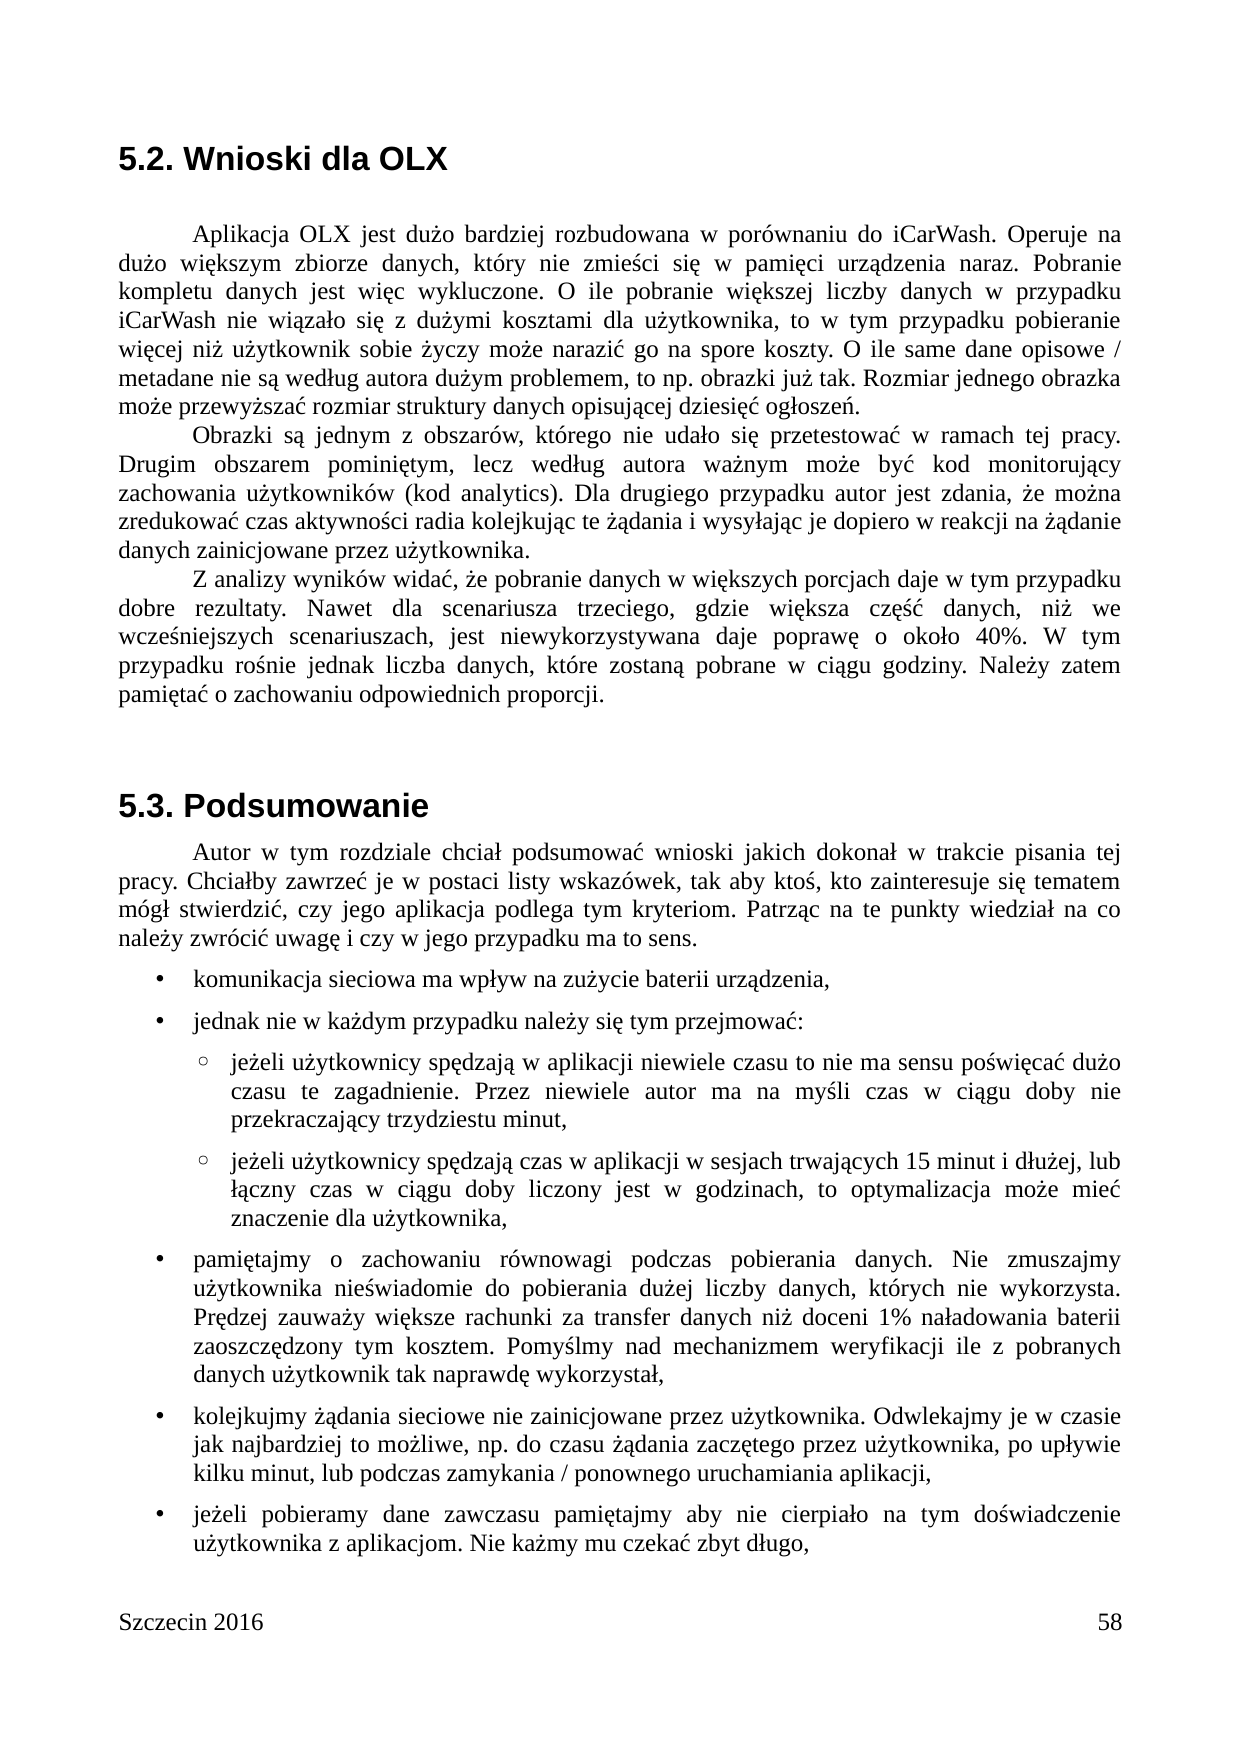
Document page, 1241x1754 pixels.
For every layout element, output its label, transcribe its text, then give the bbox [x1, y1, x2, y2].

text Obrazki są jednym z obszarów, którego nie udało się przetestować w ramach tej pracy. Drugim obszarem pominiętym, lecz według autora ważnym może być kod monitorujący zachowania użytkowników (kod analytics). Dla drugiego przypadku autor jest zdania, że można zredukować czas aktywności radia kolejkując te żądania i wysyłając je dopiero w reakcji na żądanie danych zainicjowane przez użytkownika. [118, 420, 1122, 564]
text Z analizy wyników widać, że pobranie danych w większych porcjach daje w tym przypadku dobre rezultaty. Nawet dla scenariusza trzeciego, gdzie większa część danych, niż we wcześniejszych scenariuszach, jest niewykorzystywana daje poprawę o około 40%. W tym przypadku rośnie jednak liczba danych, które zostaną pobrane w ciągu godziny. Należy zatem pamiętać o zachowaniu odpowiednich proporcji. [118, 564, 1122, 708]
list jednak nie w każdym przypadku należy się tym przejmować: [156, 1006, 1122, 1034]
text Aplikacja OLX jest dużo bardziej rozbudowana w porównaniu do iCarWash. Operuje na dużo większym zbiorze danych, który nie zmieści się w pamięci urządzenia naraz. Pobranie kompletu danych jest więc wykluczone. O ile pobranie większej liczby danych w przypadku iCarWash nie wiązało się z dużymi kosztami dla użytkownika, to w tym przypadku pobieranie więcej niż użytkownik sobie życzy może narazić go na spore koszty. O ile same dane opisowe / metadane nie są według autora dużym problemem, to np. obrazki już tak. Rozmiar jednego obrazka może przewyższać rozmiar struktury danych opisującej dziesięć ogłoszeń. [118, 219, 1122, 420]
list pamiętajmy o zachowaniu równowagi podczas pobierania danych. Nie zmuszajmy użytkownika nieświadomie do pobierania dużej liczby danych, których nie wykorzysta. Prędzej zauważy większe rachunki za transfer danych niż doceni 1% naładowania baterii zaoszczędzony tym kosztem. Pomyślmy nad mechanizmem weryfikacji ile z pobranych danych użytkownik tak naprawdę wykorzystał, [156, 1244, 1122, 1388]
list jeżeli użytkownicy spędzają czas w aplikacji w sesjach trwających 15 minut i dłużej, lub łączny czas w ciągu doby liczony jest w godzinach, to optymalizacja może mieć znaczenie dla użytkownika, [193, 1146, 1122, 1232]
list komunikacja sieciowa ma wpływ na zużycie baterii urządzenia, [156, 964, 1122, 993]
subtitle 5.3. Podsumowanie [118, 786, 1122, 824]
list jeżeli pobieramy dane zawczasu pamiętajmy aby nie cierpiało na tym doświadczenie użytkownika z aplikacjom. Nie każmy mu czekać zbyt długo, [156, 1499, 1122, 1557]
text Autor w tym rozdziale chciał podsumować wnioski jakich dokonał w trakcie pisania tej pracy. Chciałby zawrzeć je w postaci listy wskazówek, tak aby ktoś, kto zainteresuje się tematem mógł stwierdzić, czy jego aplikacja podlega tym kryteriom. Patrząc na te punkty wiedział na co należy zwrócić uwagę i czy w jego przypadku ma to sens. [118, 837, 1122, 952]
list kolejkujmy żądania sieciowe nie zainicjowane przez użytkownika. Odwlekajmy je w czasie jak najbardziej to możliwe, np. do czasu żądania zaczętego przez użytkownika, po upływie kilku minut, lub podczas zamykania / ponownego uruchamiania aplikacji, [156, 1401, 1122, 1487]
list jeżeli użytkownicy spędzają w aplikacji niewiele czasu to nie ma sensu poświęcać dużo czasu te zagadnienie. Przez niewiele autor ma na myśli czas w ciągu doby nie przekraczający trzydziestu minut, [193, 1047, 1122, 1133]
subtitle 5.2. Wnioski dla OLX [118, 139, 1122, 178]
